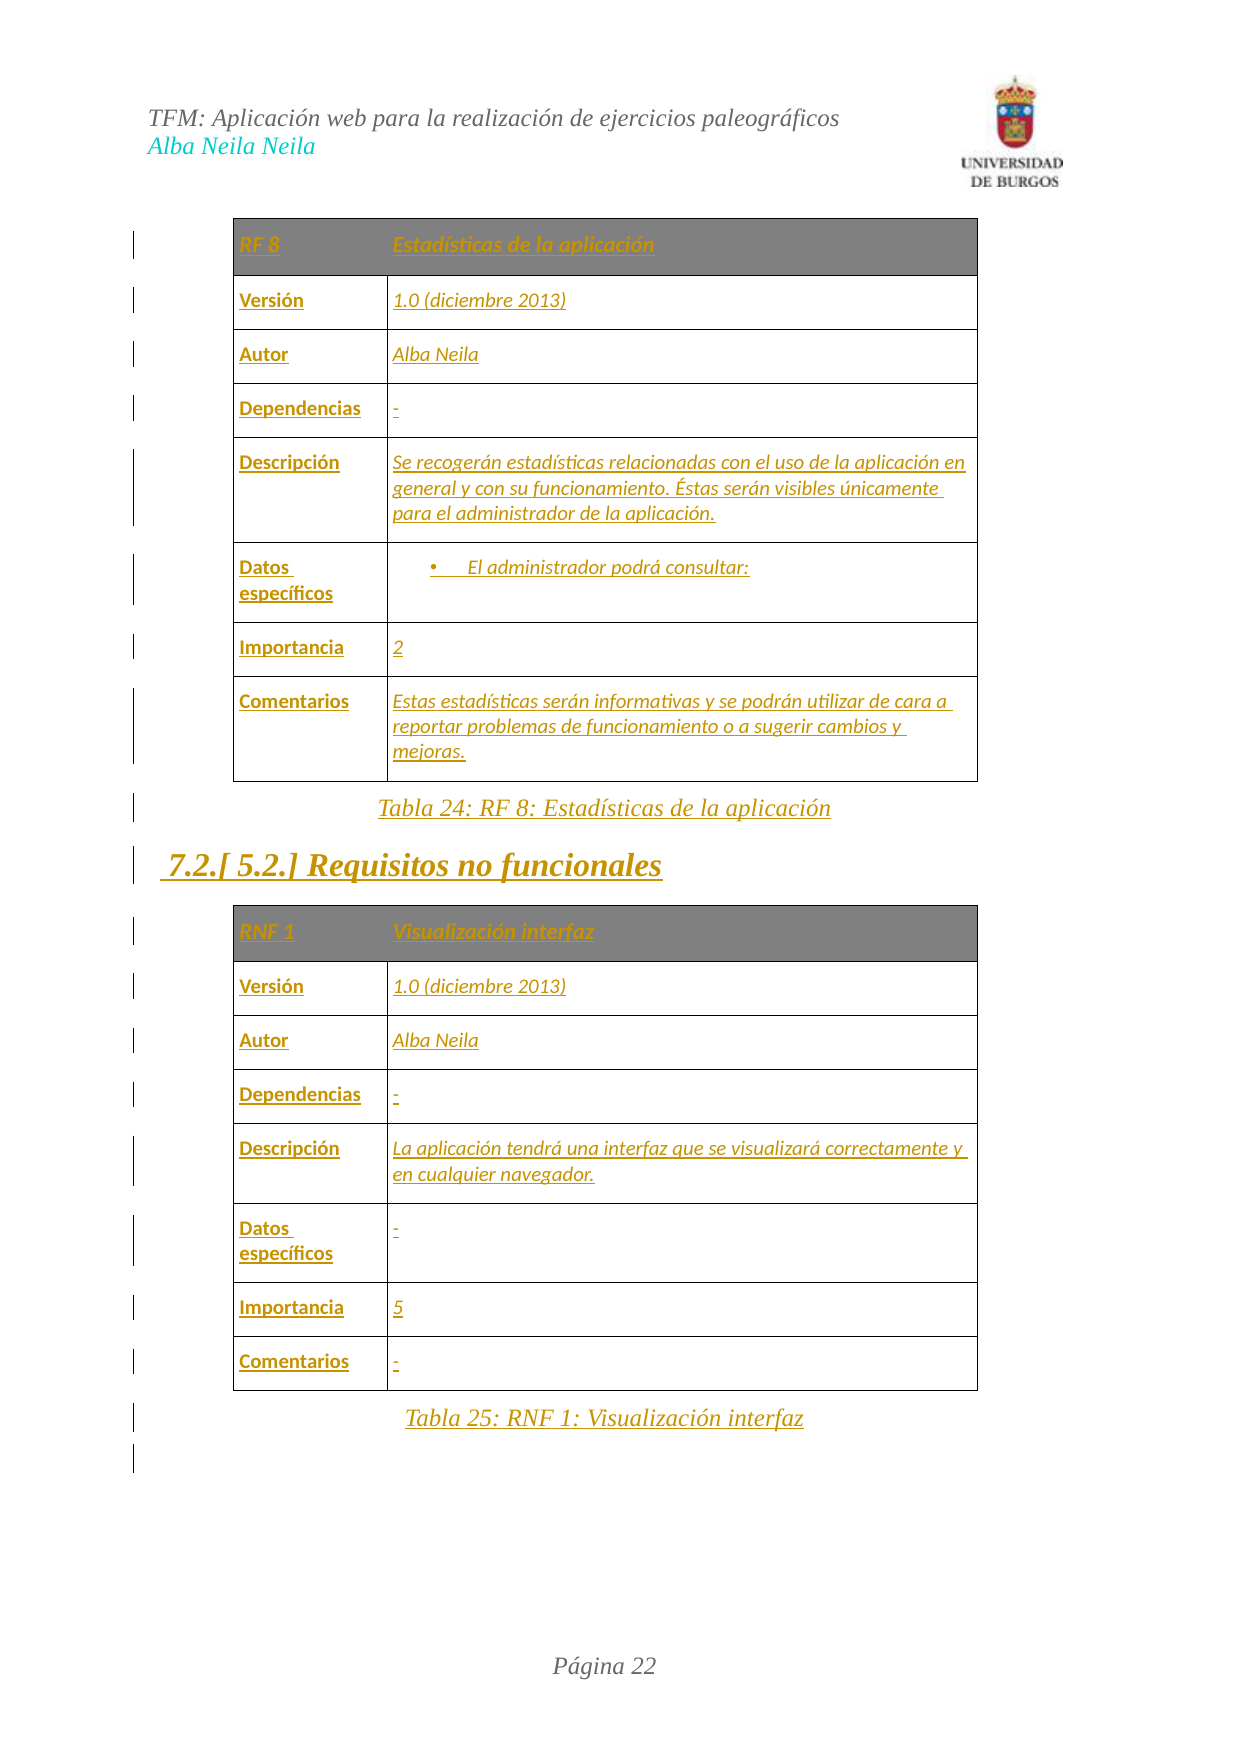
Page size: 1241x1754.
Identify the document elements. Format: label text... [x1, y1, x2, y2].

table_cell Autor [234, 330, 387, 383]
table_cell Versión [234, 276, 387, 329]
table_cell Alba Neila [388, 1016, 977, 1069]
table_cell Comentarios [234, 677, 387, 781]
table_header RF 8 [234, 219, 387, 275]
table_cell 1.0 (diciembre 2013) [388, 962, 977, 1015]
table_cell Alba Neila [388, 330, 977, 383]
table_cell Descripción [234, 1124, 387, 1203]
table_cell Autor [234, 1016, 387, 1069]
text Tabla 25: RNF 1: Visualización interfaz [148, 1403, 1063, 1432]
table_cell Se recogerán estadísticas relacionadas con el uso de la aplicación en general y con su funcionamiento. Éstas serán visibles únicamente para el administrador de la aplicación. [388, 438, 977, 542]
table_cell Comentarios [234, 1337, 387, 1390]
table_cell 5 [388, 1283, 977, 1336]
subtitle Requisitos no funcionales [159, 846, 1063, 884]
table_header Visualización interfaz [387, 906, 977, 961]
table_cell La aplicación tendrá una interfaz que se visualizará correctamente y en cualquier navegador. [388, 1124, 977, 1203]
table_cell Descripción [234, 438, 387, 542]
table_cell Versión [234, 962, 387, 1015]
text Tabla 24: RF 8: Estadísticas de la aplicación [148, 793, 1063, 822]
table_cell - [388, 1337, 977, 1390]
table_cell El administrador podrá consultar: [388, 543, 977, 622]
table_cell Datos específicos [234, 1204, 387, 1282]
table_cell Estas estadísticas serán informativas y se podrán utilizar de cara a reportar problemas de funcionamiento o a sugerir cambios y mejoras. [388, 677, 977, 781]
table_cell Dependencias [234, 1070, 387, 1123]
table_cell 2 [388, 623, 977, 676]
table_cell Importancia [234, 1283, 387, 1336]
table_cell - [388, 1204, 977, 1282]
picture [961, 75, 1063, 187]
table_cell - [388, 1070, 977, 1123]
table_cell Importancia [234, 623, 387, 676]
table_header Estadísticas de la aplicación [387, 219, 977, 275]
table_cell Dependencias [234, 384, 387, 437]
table_cell 1.0 (diciembre 2013) [388, 276, 977, 329]
table_cell - [388, 384, 977, 437]
table_cell Datos específicos [234, 543, 387, 622]
table_header RNF 1 [234, 906, 387, 961]
